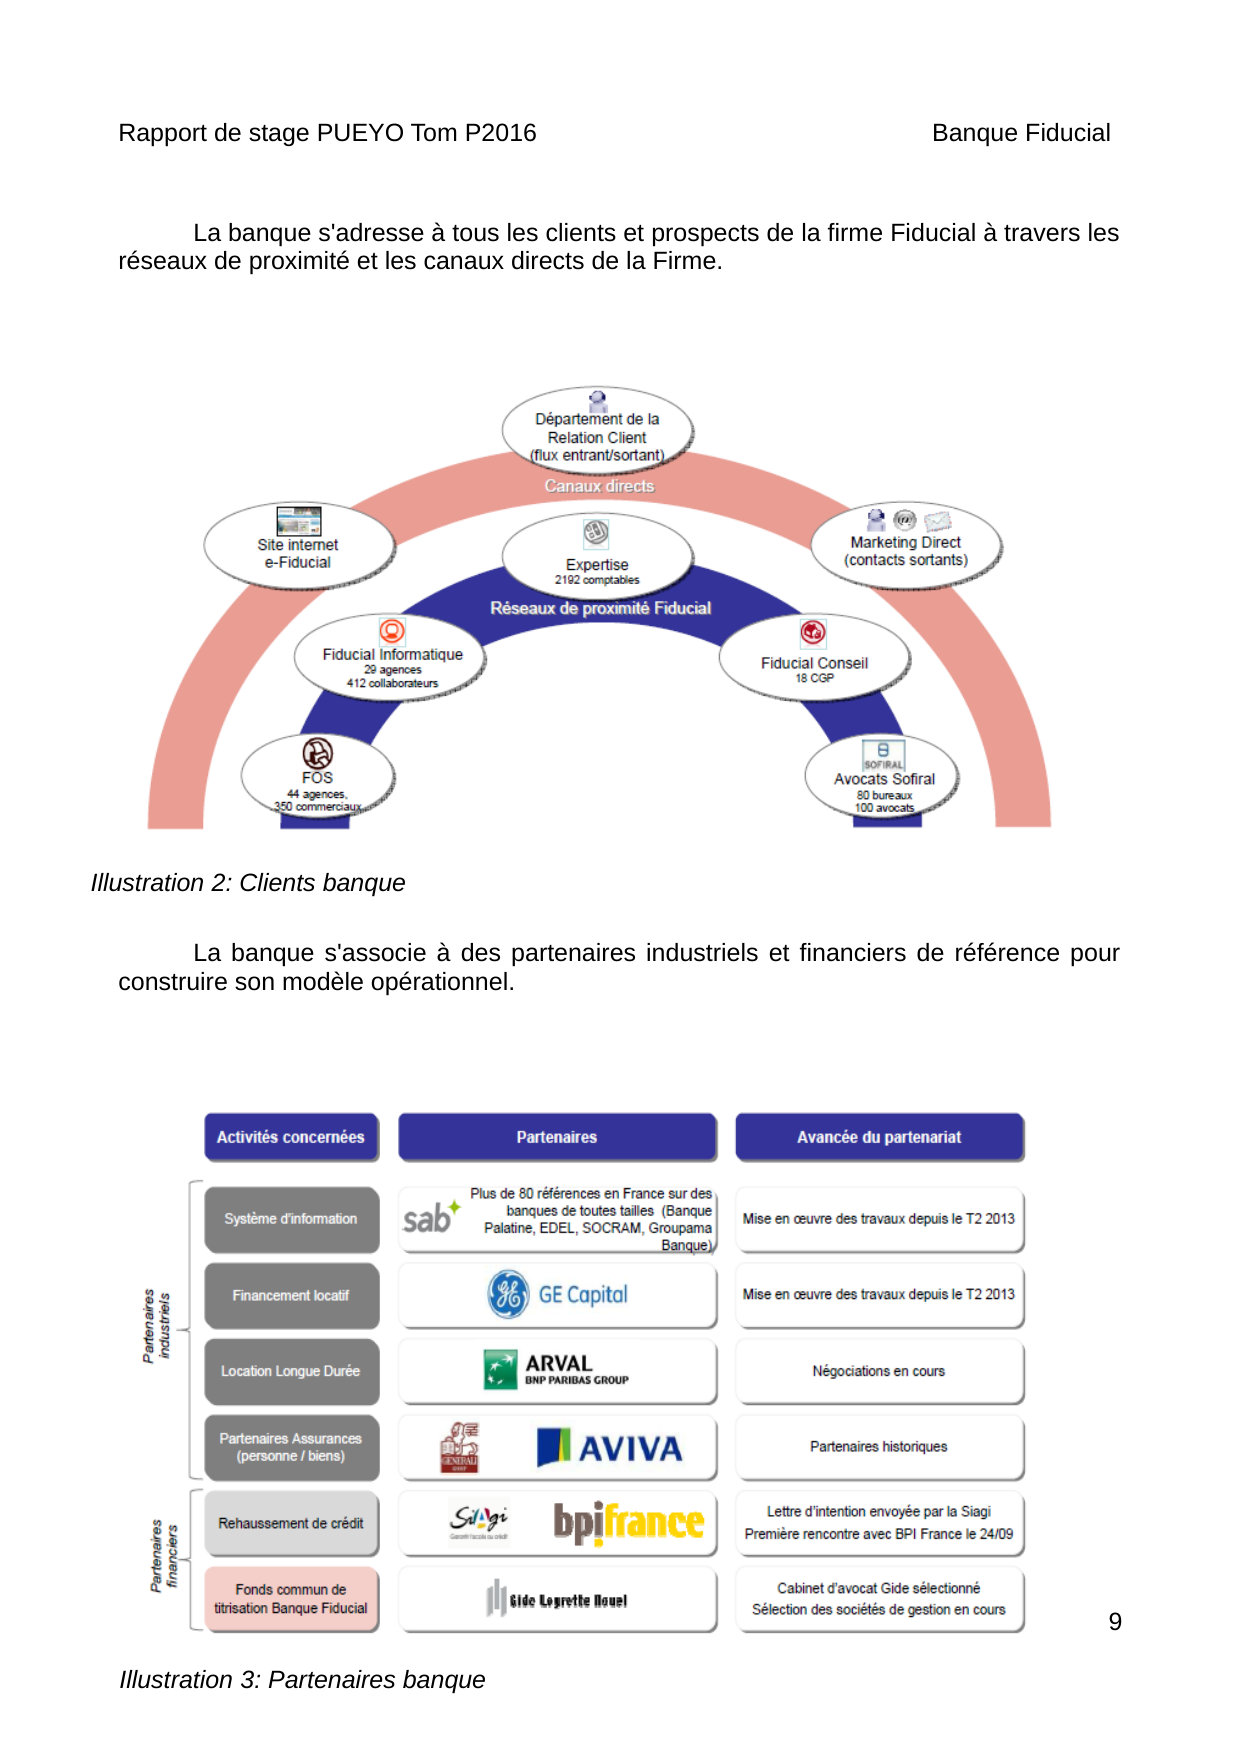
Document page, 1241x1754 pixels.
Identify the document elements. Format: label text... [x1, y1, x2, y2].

text Illustration 3: Partenaires banque [119, 1665, 1046, 1693]
picture [90, 356, 1095, 868]
text Illustration 2: Clients banque [90, 868, 1094, 897]
text La banque s'associe à des partenaires industriels et financiers de référence pour construire son modèle opérationnel. [118, 938, 1122, 995]
picture [119, 1102, 1047, 1665]
text La banque s'adresse à tous les clients et prospects de la firme Fiducial à travers les réseaux de proximité et les canaux directs de la Firme. [118, 218, 1122, 275]
